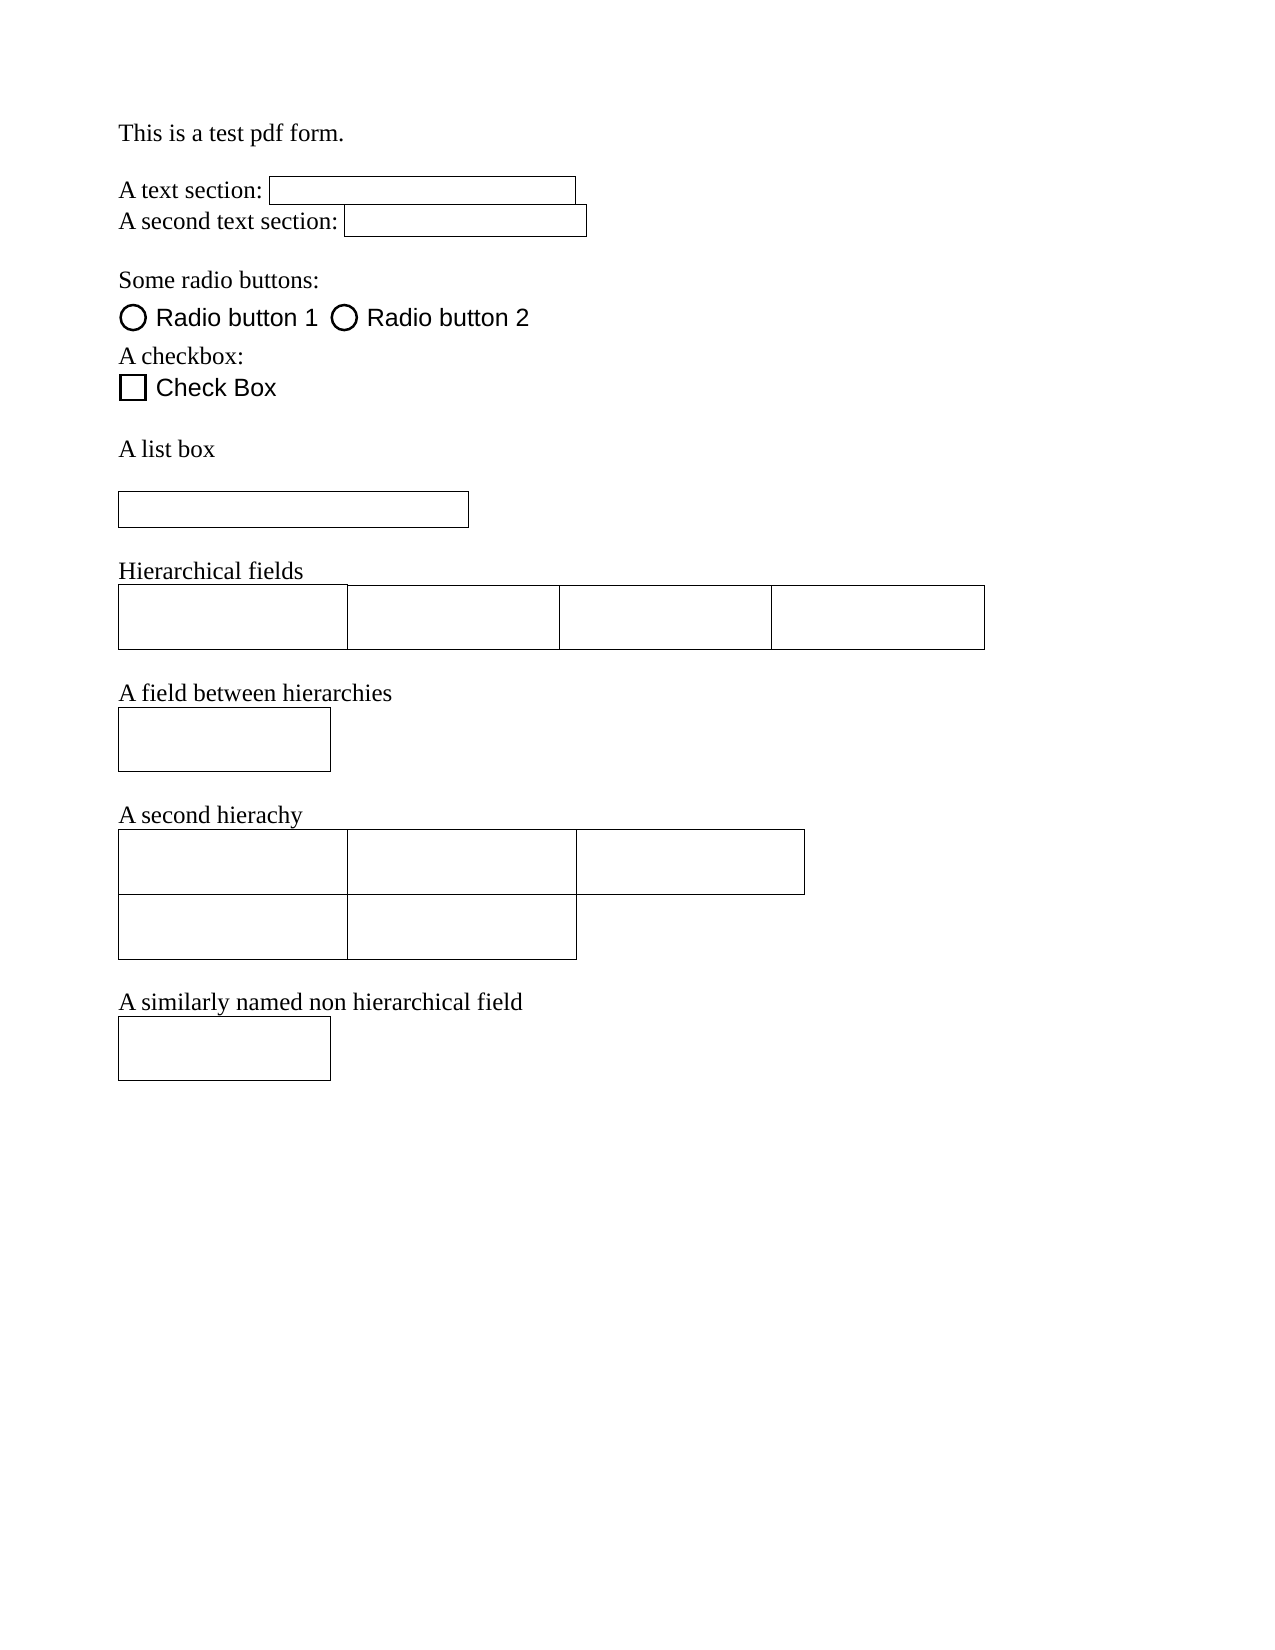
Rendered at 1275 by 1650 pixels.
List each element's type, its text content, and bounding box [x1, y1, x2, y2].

text A similarly named non hierarchical field [118, 987, 1157, 1016]
text Hierarchical fields [118, 556, 1157, 584]
text A checkbox: [118, 341, 1157, 370]
text A second text section: [118, 204, 344, 237]
text This is a test pdf form. [118, 118, 1157, 147]
text A field between hierarchies [118, 678, 1157, 707]
text [576, 176, 1157, 204]
text A list box [118, 434, 1157, 463]
text A text section: [118, 176, 269, 204]
text Some radio buttons: [118, 265, 1157, 294]
text [587, 204, 1157, 237]
text A second hierachy [118, 800, 1157, 829]
